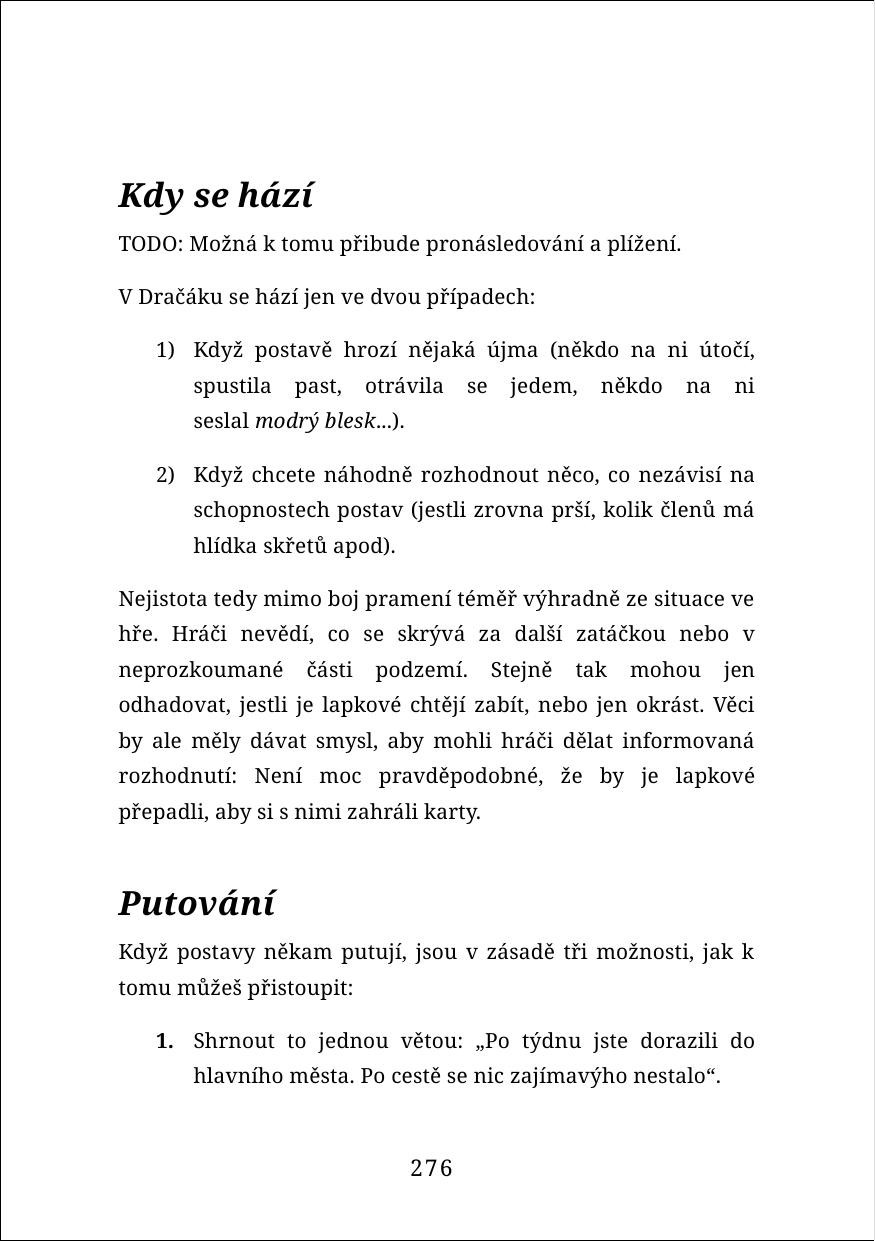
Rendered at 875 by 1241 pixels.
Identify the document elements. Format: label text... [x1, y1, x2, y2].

text Nejistota tedy mimo boj pramení téměř výhradně ze situace ve hře. Hráči nevědí, co se skrývá za další zatáčkou nebo v neprozkoumané části podzemí. Stejně tak mohou jen odhadovat, jestli je lapkové chtějí zabít, nebo jen okrást. Věci by ale měly dávat smysl, aby mohli hráči dělat informovaná rozhodnutí: Není moc pravděpodobné, že by je lapkové přepadli, aby si s nimi zahráli karty. [118, 584, 756, 826]
text V Dračáku se hází jen ve dvou případech: [118, 282, 756, 311]
text Když postavy někam putují, jsou v zásadě tři možnosti, jak k tomu můžeš přistoupit: [118, 937, 756, 1001]
subtitle Kdy se hází [118, 172, 756, 217]
subtitle Putování [118, 880, 756, 925]
list Shrnout to jednou větou: „Po týdnu jste dorazili do hlavního města. Po cestě se nic zajímavýho nestalo“. [156, 1026, 756, 1090]
list Když postavě hrozí nějaká újma (někdo na ni útočí, spustila past, otrávila se jedem, někdo na ni seslal modrý blesk...). [156, 335, 756, 435]
text TODO: Možná k tomu přibude pronásledování a plížení. [118, 229, 756, 257]
list Když chcete náhodně rozhodnout něco, co nezávisí na schopnostech postav (jestli zrovna prší, kolik členů má hlídka skřetů apod). [156, 460, 756, 559]
